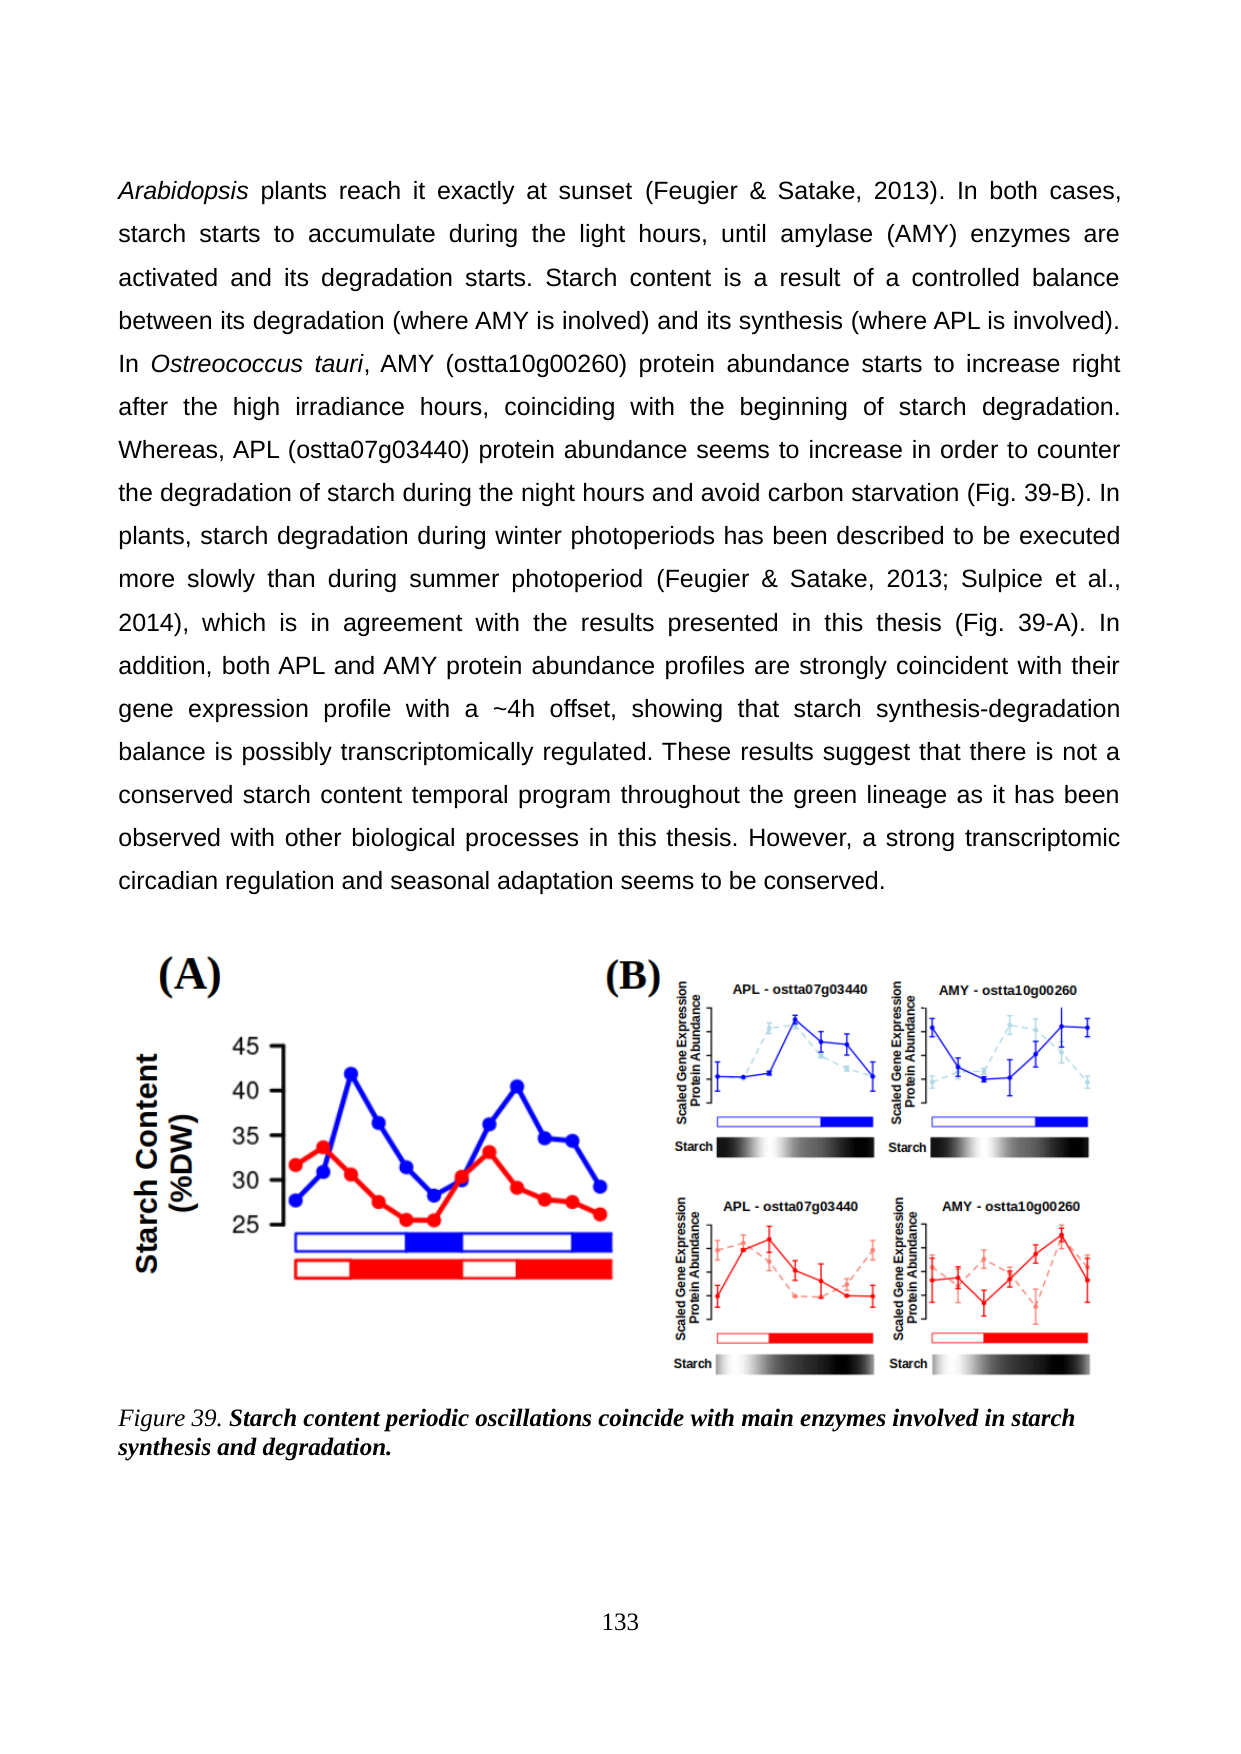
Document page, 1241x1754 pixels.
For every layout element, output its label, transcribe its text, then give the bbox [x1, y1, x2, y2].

text Arabidopsis plants reach it exactly at sunset (Feugier & Satake, 2013)⁠. In both cases, starch starts to accumulate during the light hours, until amylase (AMY) enzymes are activated and its degradation starts. Starch content is a result of a controlled balance between its degradation (where AMY is inolved) and its synthesis (where APL is involved). In Ostreococcus tauri, AMY (ostta10g00260) protein abundance starts to increase right after the high irradiance hours, coinciding with the beginning of starch degradation. Whereas, APL (ostta07g03440) protein abundance seems to increase in order to counter the degradation of starch during the night hours and avoid carbon starvation (Fig. 39-B). In plants, starch degradation during winter photoperiods has been described to be executed more slowly than during summer photoperiod (Feugier & Satake, 2013; Sulpice et al., 2014)⁠, which is in agreement with the results presented in this thesis (Fig. 39-A). In addition, both APL and AMY protein abundance profiles are strongly coincident with their gene expression profile with a ~4h offset, showing that starch synthesis-degradation balance is possibly transcriptomically regulated. These results suggest that there is not a conserved starch content temporal program throughout the green lineage as it has been observed with other biological processes in this thesis. However, a strong transcriptomic circadian regulation and seasonal adaptation seems to be conserved. [118, 176, 1122, 895]
text Figure 39. Starch content periodic oscillations coincide with main enzymes involved in starch synthesis and degradation. [118, 1404, 1122, 1461]
picture [118, 936, 1123, 1404]
